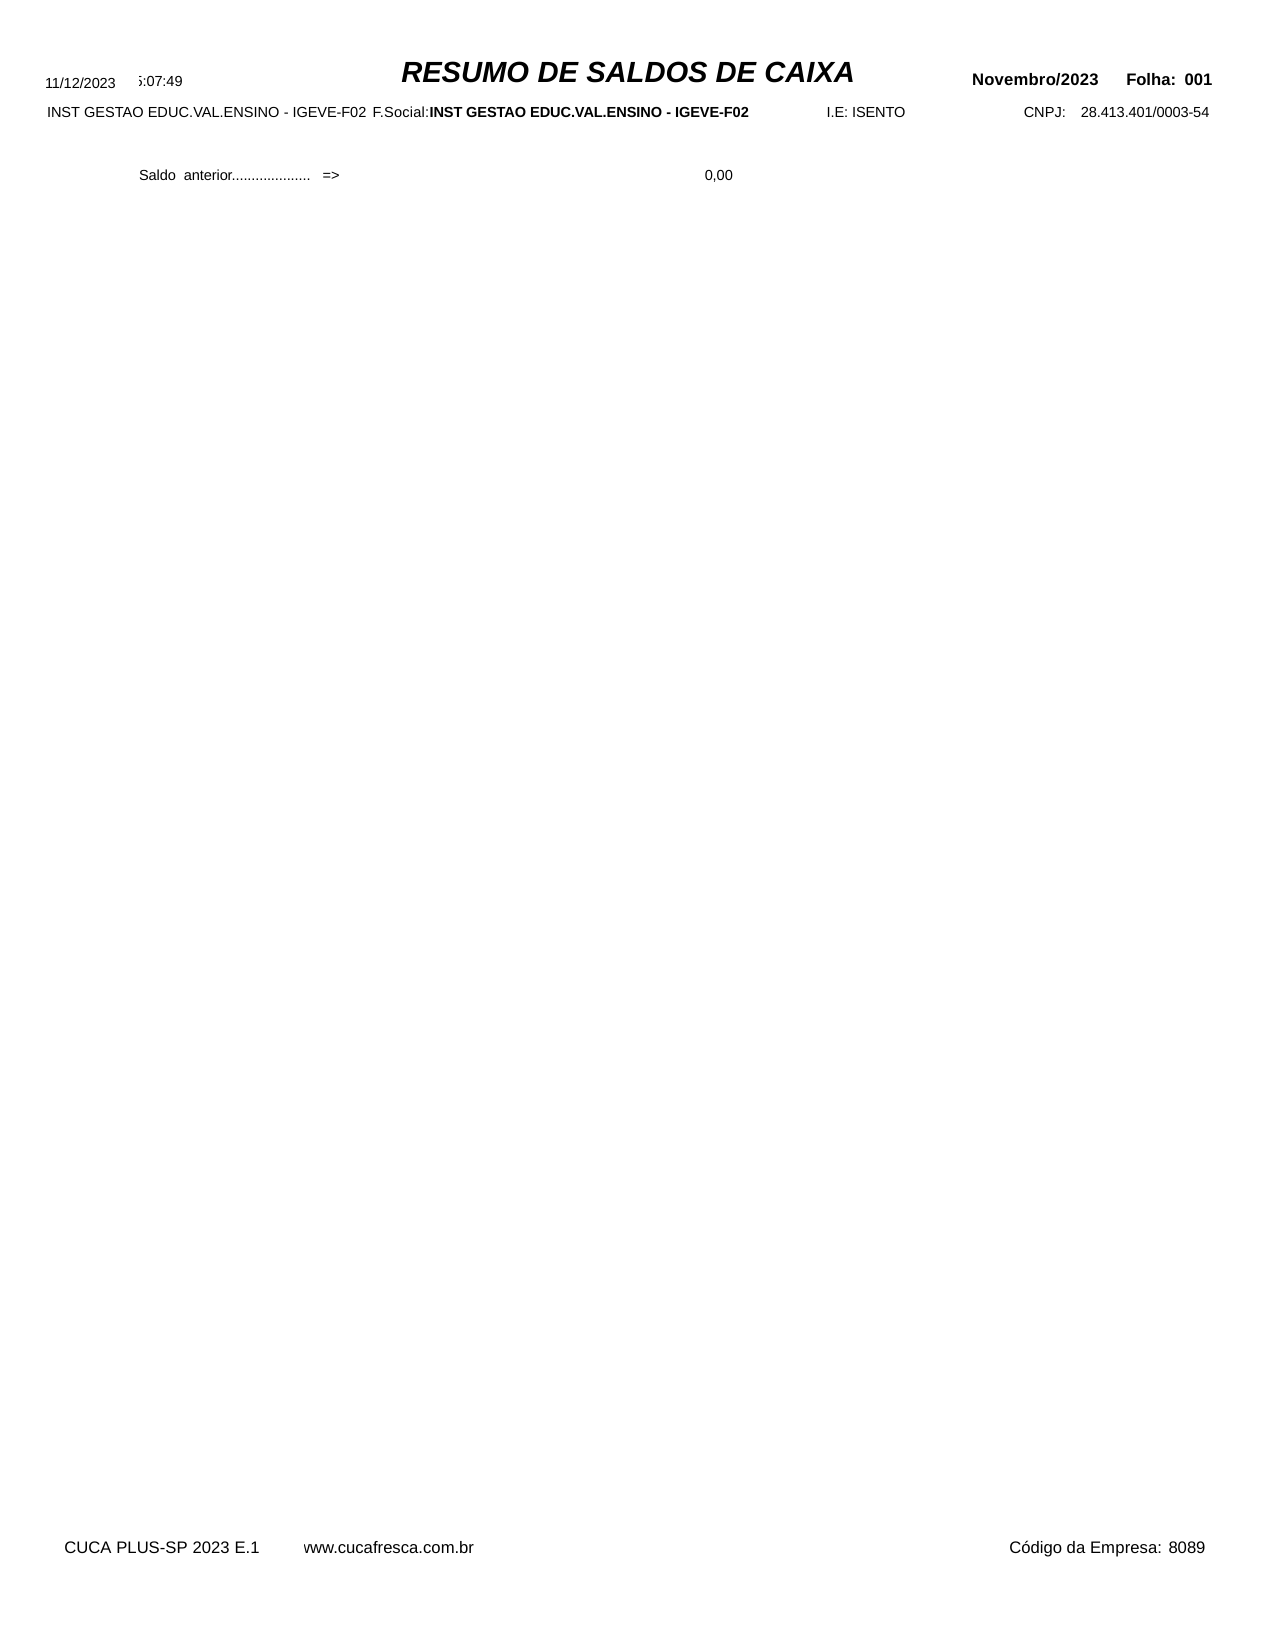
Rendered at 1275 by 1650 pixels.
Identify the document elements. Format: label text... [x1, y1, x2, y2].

text INST GESTAO EDUC.VAL.ENSINO - IGEVE-F02 F.Social:INST GESTAO EDUC.VAL.ENSINO - IGEVE-F02 [47, 105, 778, 121]
text RESUMO DE SALDOS DE CAIXA [401, 57, 879, 89]
text 11/12/2023 [45, 75, 139, 91]
text Folha: 001 [1126, 71, 1237, 89]
text Saldo anterior.................... => [139, 167, 366, 183]
text Novembro/2023 [972, 71, 1123, 89]
text CNPJ: 28.413.401/0003-54 [1023, 105, 1234, 121]
text - [284, 1539, 304, 1558]
text I.E: ISENTO [826, 105, 927, 121]
text 0,00 [704, 167, 754, 183]
text CUCA PLUS-SP 2023 E.1 [64, 1539, 284, 1558]
text 15:07:49 [126, 73, 205, 89]
text Código da Empresa: 8089 [1009, 1539, 1230, 1558]
text www.cucafresca.com.br [304, 1539, 500, 1558]
